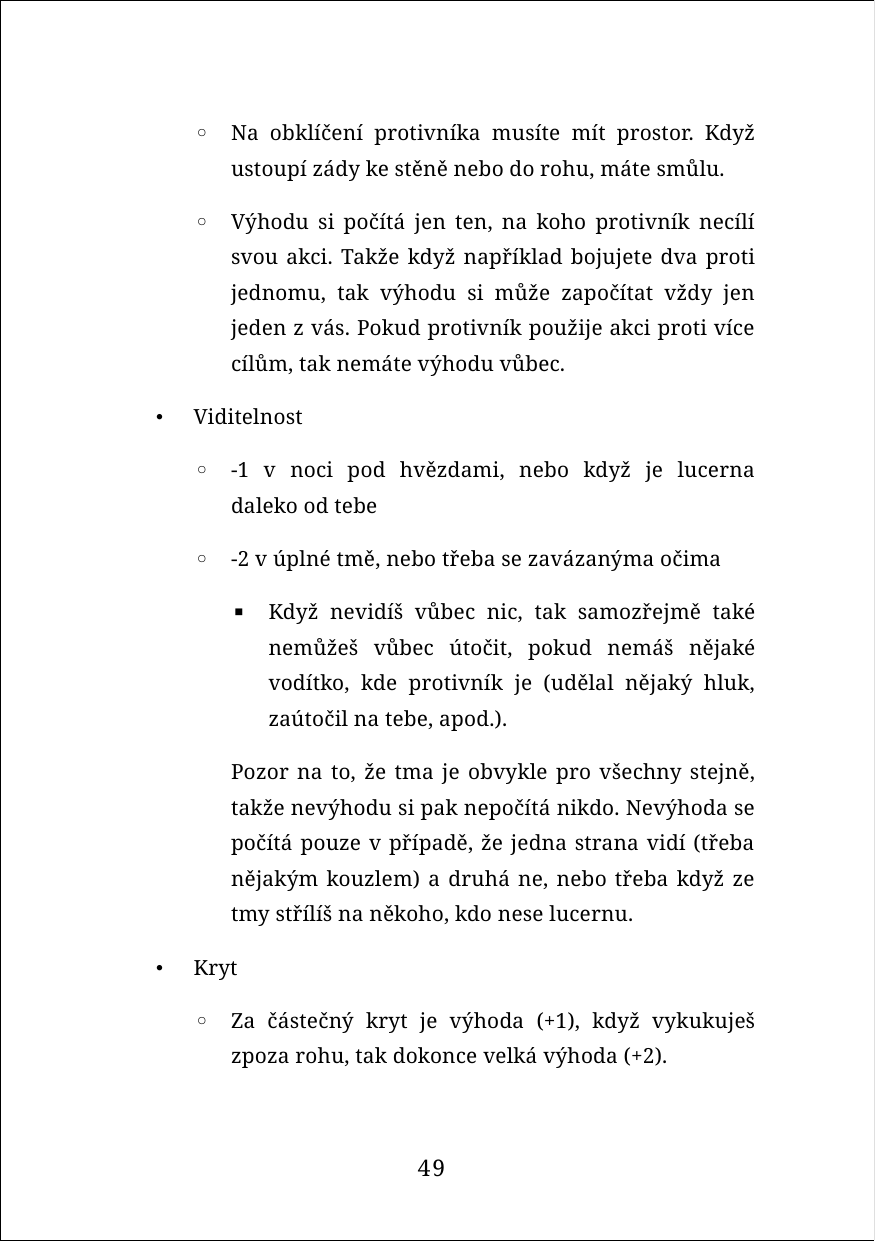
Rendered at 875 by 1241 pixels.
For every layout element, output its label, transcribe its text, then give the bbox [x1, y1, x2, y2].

list Pozor na to, že tma je obvykle pro všechny stejně, takže nevýhodu si pak nepočítá nikdo. Nevýhoda se počítá pouze v případě, že jedna strana vidí (třeba nějakým kouzlem) a druhá ne, nebo třeba když ze tmy střílíš na někoho, kdo nese lucernu. [193, 757, 756, 928]
list -1 v noci pod hvězdami, nebo když je lucerna daleko od tebe [193, 456, 756, 519]
list Výhodu si počítá jen ten, na koho protivník necílí svou akci. Takže když například bojujete dva proti jednomu, tak výhodu si může započítat vždy jen jeden z vás. Pokud protivník použije akci proti více cílům, tak nemáte výhodu vůbec. [193, 207, 756, 377]
list -2 v úplné tmě, nebo třeba se zavázanýma očima [193, 544, 756, 573]
list Za částečný kryt je výhoda (+1), když vykukuješ zpoza rohu, tak dokonce velká výhoda (+2). [193, 1006, 756, 1070]
list Viditelnost [156, 402, 756, 431]
list Kryt [156, 953, 756, 981]
list Když nevidíš vůbec nic, tak samozřejmě také nemůžeš vůbec útočit, pokud nemáš nějaké vodítko, kde protivník je (udělal nějaký hluk, zaútočil na tebe, apod.). [231, 597, 756, 732]
list Na obklíčení protivníka musíte mít prostor. Když ustoupí zády ke stěně nebo do rohu, máte smůlu. [193, 118, 756, 182]
